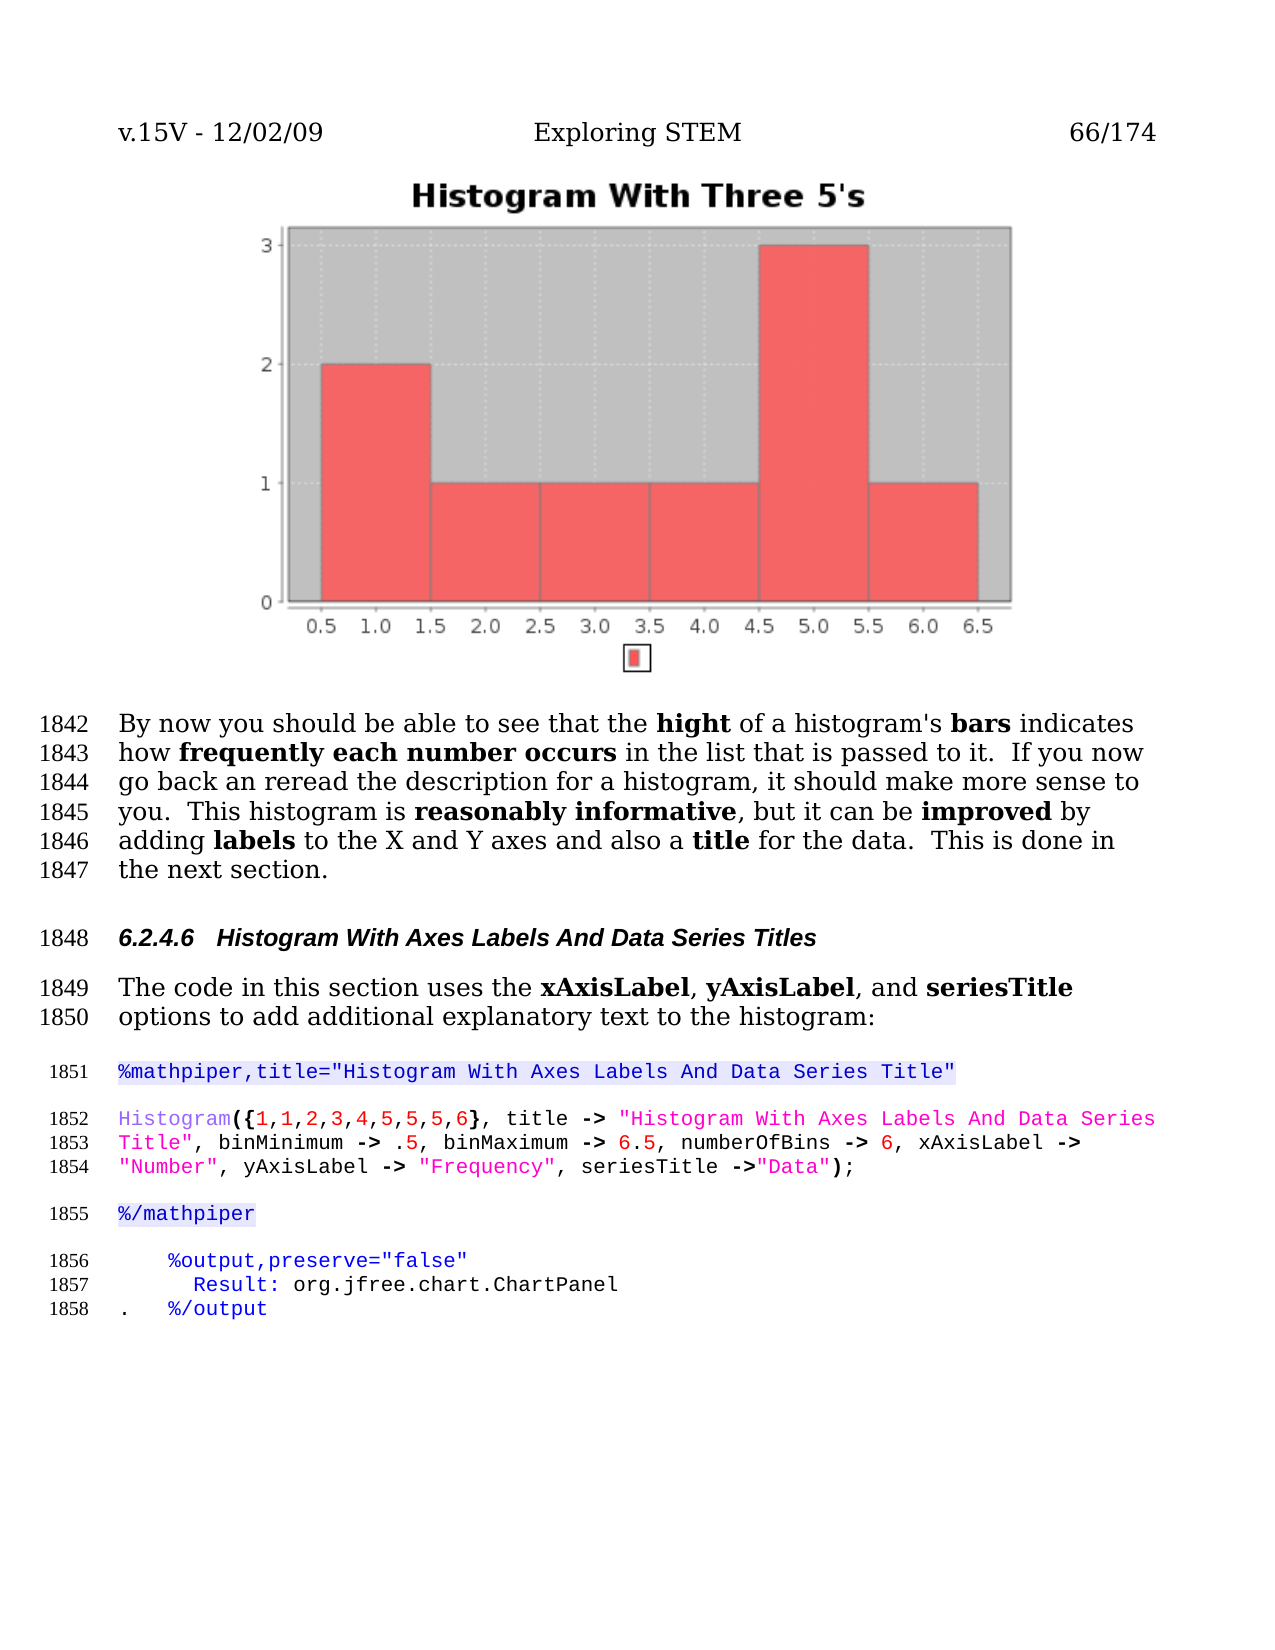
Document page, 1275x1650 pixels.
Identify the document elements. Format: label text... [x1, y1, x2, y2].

subtitle Histogram With Axes Labels And Data Series Titles [118, 923, 1157, 952]
text . %/output [118, 1298, 1157, 1321]
picture [245, 176, 1030, 674]
text Histogram({1,1,2,3,4,5,5,5,6}, title -> "Histogram With Axes Labels And Data Series Title", binMinimum -> .5, binMaximum -> 6.5, numberOfBins -> 6, xAxisLabel -> "Number", yAxisLabel -> "Frequency", seriesTitle ->"Data"); [118, 1108, 1157, 1179]
text %/mathpiper [118, 1203, 1157, 1227]
text By now you should be able to see that the hight of a histogram's bars indicates how frequently each number occurs in the list that is passed to it. If you now go back an reread the description for a histogram, it should make more sense to you. This histogram is reasonably informative, but it can be improved by adding labels to the X and Y axes and also a title for the data. This is done in the next section. [118, 708, 1157, 884]
text %mathpiper,title="Histogram With Axes Labels And Data Series Title" [118, 1061, 1157, 1085]
text %output,preserve="false" [118, 1250, 1157, 1274]
text The code in this section uses the xAxisLabel, yAxisLabel, and seriesTitle options to add additional explanatory text to the histogram: [118, 973, 1157, 1031]
text Result: org.jfree.chart.ChartPanel [118, 1274, 1157, 1298]
